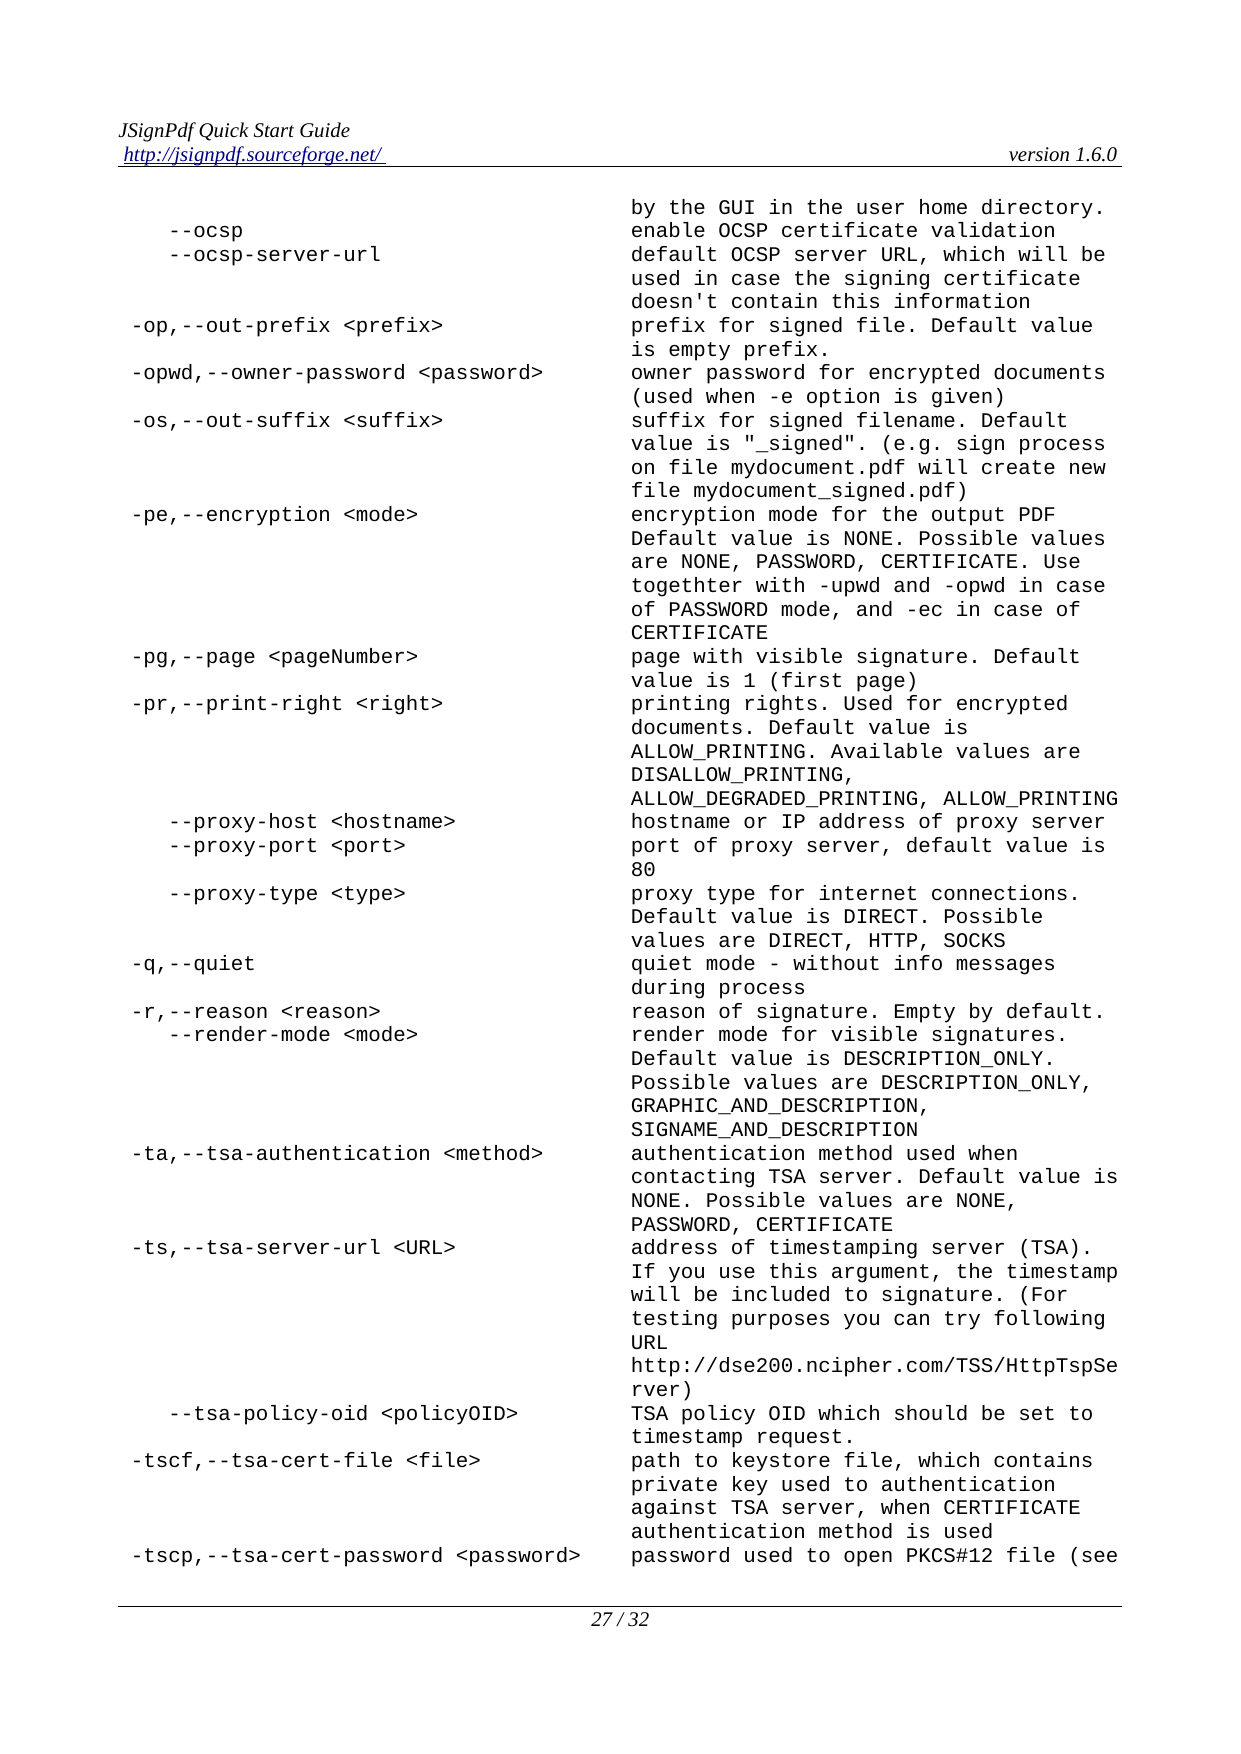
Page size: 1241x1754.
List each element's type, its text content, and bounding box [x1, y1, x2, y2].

text -q,--quiet quiet mode - without info messages [118, 953, 1122, 977]
text -os,--out-suffix <suffix> suffix for signed filename. Default [118, 409, 1122, 433]
text value is "_signed". (e.g. sign process [118, 433, 1122, 457]
text rver) [118, 1379, 1122, 1403]
text --ocsp enable OCSP certificate validation [118, 220, 1122, 244]
text -r,--reason <reason> reason of signature. Empty by default. [118, 1001, 1122, 1024]
text --proxy-port <port> port of proxy server, default value is [118, 835, 1122, 859]
text --tsa-policy-oid <policyOID> TSA policy OID which should be set to [118, 1403, 1122, 1426]
text --proxy-host <hostname> hostname or IP address of proxy server [118, 812, 1122, 835]
text (used when -e option is given) [118, 386, 1122, 409]
text file mydocument_signed.pdf) [118, 481, 1122, 504]
text will be included to signature. (For [118, 1284, 1122, 1308]
text against TSA server, when CERTIFICATE [118, 1497, 1122, 1521]
text are NONE, PASSWORD, CERTIFICATE. Use [118, 551, 1122, 575]
text NONE. Possible values are NONE, [118, 1190, 1122, 1213]
text --ocsp-server-url default OCSP server URL, which will be [118, 244, 1122, 268]
text doesn't contain this information [118, 291, 1122, 315]
text Default value is DESCRIPTION_ONLY. [118, 1048, 1122, 1072]
text on file mydocument.pdf will create new [118, 457, 1122, 481]
text authentication method is used [118, 1521, 1122, 1544]
text -pr,--print-right <right> printing rights. Used for encrypted [118, 693, 1122, 717]
text -ta,--tsa-authentication <method> authentication method used when [118, 1143, 1122, 1166]
text http://dse200.ncipher.com/TSS/HttpTspSe [118, 1355, 1122, 1379]
text --proxy-type <type> proxy type for internet connections. [118, 882, 1122, 906]
text togethter with -upwd and -opwd in case [118, 575, 1122, 599]
text values are DIRECT, HTTP, SOCKS [118, 930, 1122, 953]
text DISALLOW_PRINTING, [118, 764, 1122, 788]
text -pe,--encryption <mode> encryption mode for the output PDF [118, 504, 1122, 528]
text Default value is NONE. Possible values [118, 528, 1122, 551]
text ALLOW_DEGRADED_PRINTING, ALLOW_PRINTING [118, 788, 1122, 812]
text value is 1 (first page) [118, 670, 1122, 693]
text -tscp,--tsa-cert-password <password> password used to open PKCS#12 file (see [118, 1544, 1122, 1568]
text contacting TSA server. Default value is [118, 1166, 1122, 1190]
text -opwd,--owner-password <password> owner password for encrypted documents [118, 362, 1122, 386]
text is empty prefix. [118, 339, 1122, 362]
text timestamp request. [118, 1426, 1122, 1450]
text -ts,--tsa-server-url <URL> address of timestamping server (TSA). [118, 1237, 1122, 1261]
text 80 [118, 859, 1122, 882]
text -op,--out-prefix <prefix> prefix for signed file. Default value [118, 315, 1122, 339]
text of PASSWORD mode, and -ec in case of [118, 599, 1122, 622]
text GRAPHIC_AND_DESCRIPTION, [118, 1095, 1122, 1119]
text -pg,--page <pageNumber> page with visible signature. Default [118, 646, 1122, 670]
text private key used to authentication [118, 1474, 1122, 1497]
text Default value is DIRECT. Possible [118, 906, 1122, 930]
text CERTIFICATE [118, 622, 1122, 646]
text If you use this argument, the timestamp [118, 1261, 1122, 1284]
text -tscf,--tsa-cert-file <file> path to keystore file, which contains [118, 1450, 1122, 1474]
text PASSWORD, CERTIFICATE [118, 1213, 1122, 1237]
text URL [118, 1332, 1122, 1355]
text ALLOW_PRINTING. Available values are [118, 741, 1122, 764]
text --render-mode <mode> render mode for visible signatures. [118, 1024, 1122, 1048]
text during process [118, 977, 1122, 1001]
text testing purposes you can try following [118, 1308, 1122, 1332]
text Possible values are DESCRIPTION_ONLY, [118, 1072, 1122, 1095]
text used in case the signing certificate [118, 268, 1122, 291]
text by the GUI in the user home directory. [118, 197, 1122, 220]
text SIGNAME_AND_DESCRIPTION [118, 1119, 1122, 1143]
text documents. Default value is [118, 717, 1122, 741]
